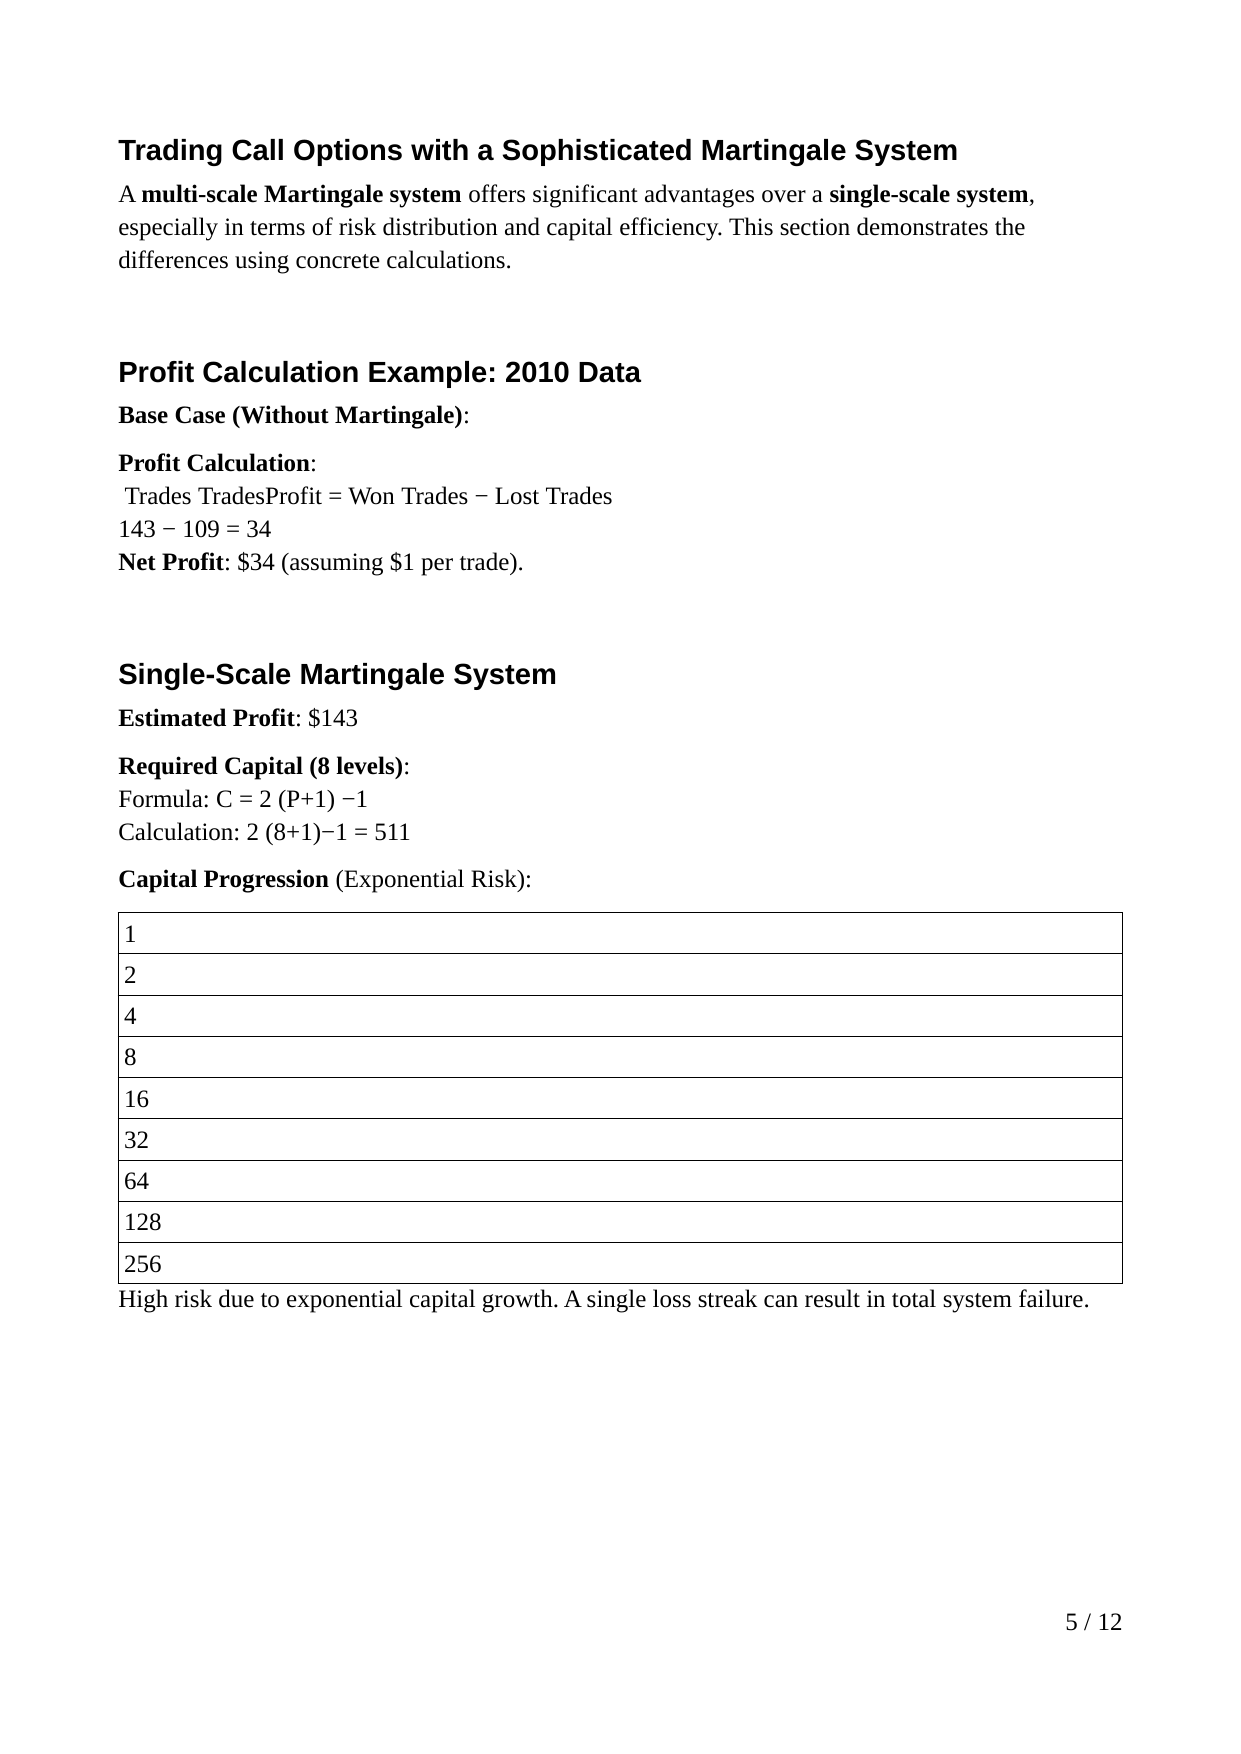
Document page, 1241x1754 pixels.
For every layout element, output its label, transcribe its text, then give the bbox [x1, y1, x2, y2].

table_cell 8 [119, 1037, 1122, 1077]
text Required Capital (8 levels): Formula: C = 2 (P+1) −1 Calculation: 2 (8+1)−1 = 511 [118, 751, 1122, 846]
subtitle Single-Scale Martingale System [118, 657, 1122, 691]
subtitle Trading Call Options with a Sophisticated Martingale System [118, 133, 1122, 166]
table_cell 16 [119, 1078, 1122, 1118]
table_cell 64 [119, 1161, 1122, 1201]
text A multi-scale Martingale system offers significant advantages over a single-scale system, especially in terms of risk distribution and capital efficiency. This section demonstrates the differences using concrete calculations. [118, 179, 1122, 273]
table_cell 128 [119, 1202, 1122, 1242]
table_cell 4 [119, 996, 1122, 1036]
text Capital Progression (Exponential Risk): [118, 864, 1122, 893]
table_cell 256 [119, 1243, 1122, 1283]
text Net Profit: $34 (assuming $1 per trade). [118, 547, 1122, 576]
text High risk due to exponential capital growth. A single loss streak can result in total system failure. [118, 1284, 1122, 1313]
table_header 1 [119, 913, 1122, 953]
table_cell 32 [119, 1119, 1122, 1159]
table_cell 2 [119, 954, 1122, 994]
subtitle Profit Calculation Example: 2010 Data [118, 354, 1122, 388]
text Profit Calculation: Trades TradesProfit = Won Trades − Lost Trades 143 − 109 = 34 [118, 448, 1122, 543]
text Base Case (Without Martingale): [118, 401, 1122, 429]
text Estimated Profit: $143 [118, 703, 1122, 732]
